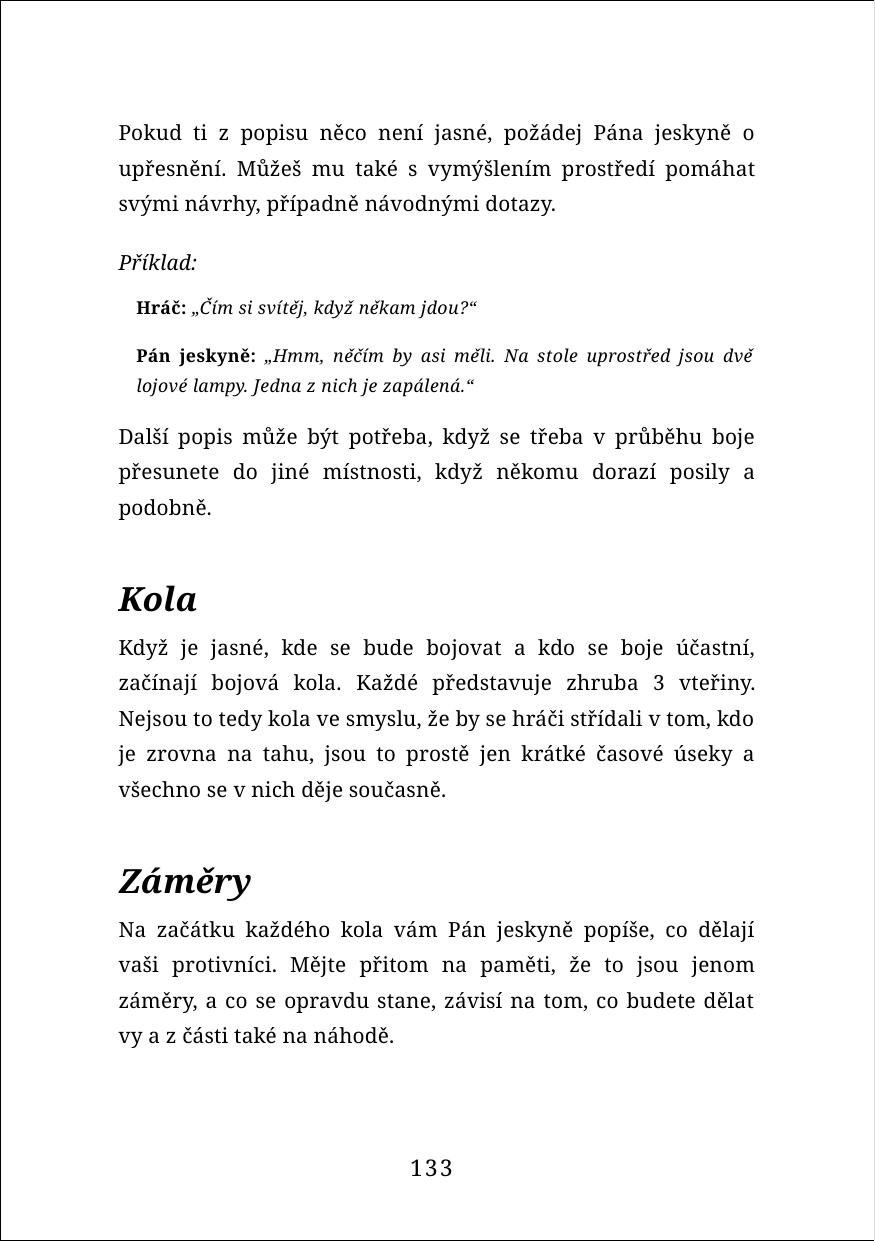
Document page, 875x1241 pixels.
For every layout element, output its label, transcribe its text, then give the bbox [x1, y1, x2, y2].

text Další popis může být potřeba, když se třeba v průběhu boje přesunete do jiné místnosti, když někomu dorazí posily a podobně. [118, 422, 756, 521]
subtitle Záměry [118, 858, 756, 903]
text Na začátku každého kola vám Pán jeskyně popíše, co dělají vaši protivníci. Mějte přitom na paměti, že to jsou jenom záměry, a co se opravdu stane, závisí na tom, co budete dělat vy a z části také na náhodě. [118, 915, 756, 1050]
text Příklad: [118, 248, 756, 277]
subtitle Kola [118, 576, 756, 621]
text Pán jeskyně: „Hmm, něčím by asi měli. Na stole uprostřed jsou dvě lojové lampy. Jedna z nich je zapálená.“ [136, 344, 756, 398]
text Pokud ti z popisu něco není jasné, požádej Pána jeskyně o upřesnění. Můžeš mu také s vymýšlením prostředí pomáhat svými návrhy, případně návodnými dotazy. [118, 118, 756, 218]
text Hráč: „Čím si svítěj, když někam jdou?“ [136, 296, 756, 320]
text Když je jasné, kde se bude bojovat a kdo se boje účastní, začínají bojová kola. Každé představuje zhruba 3 vteřiny. Nejsou to tedy kola ve smyslu, že by se hráči střídali v tom, kdo je zrovna na tahu, jsou to prostě jen krátké časové úseky a všechno se v nich děje současně. [118, 633, 756, 803]
